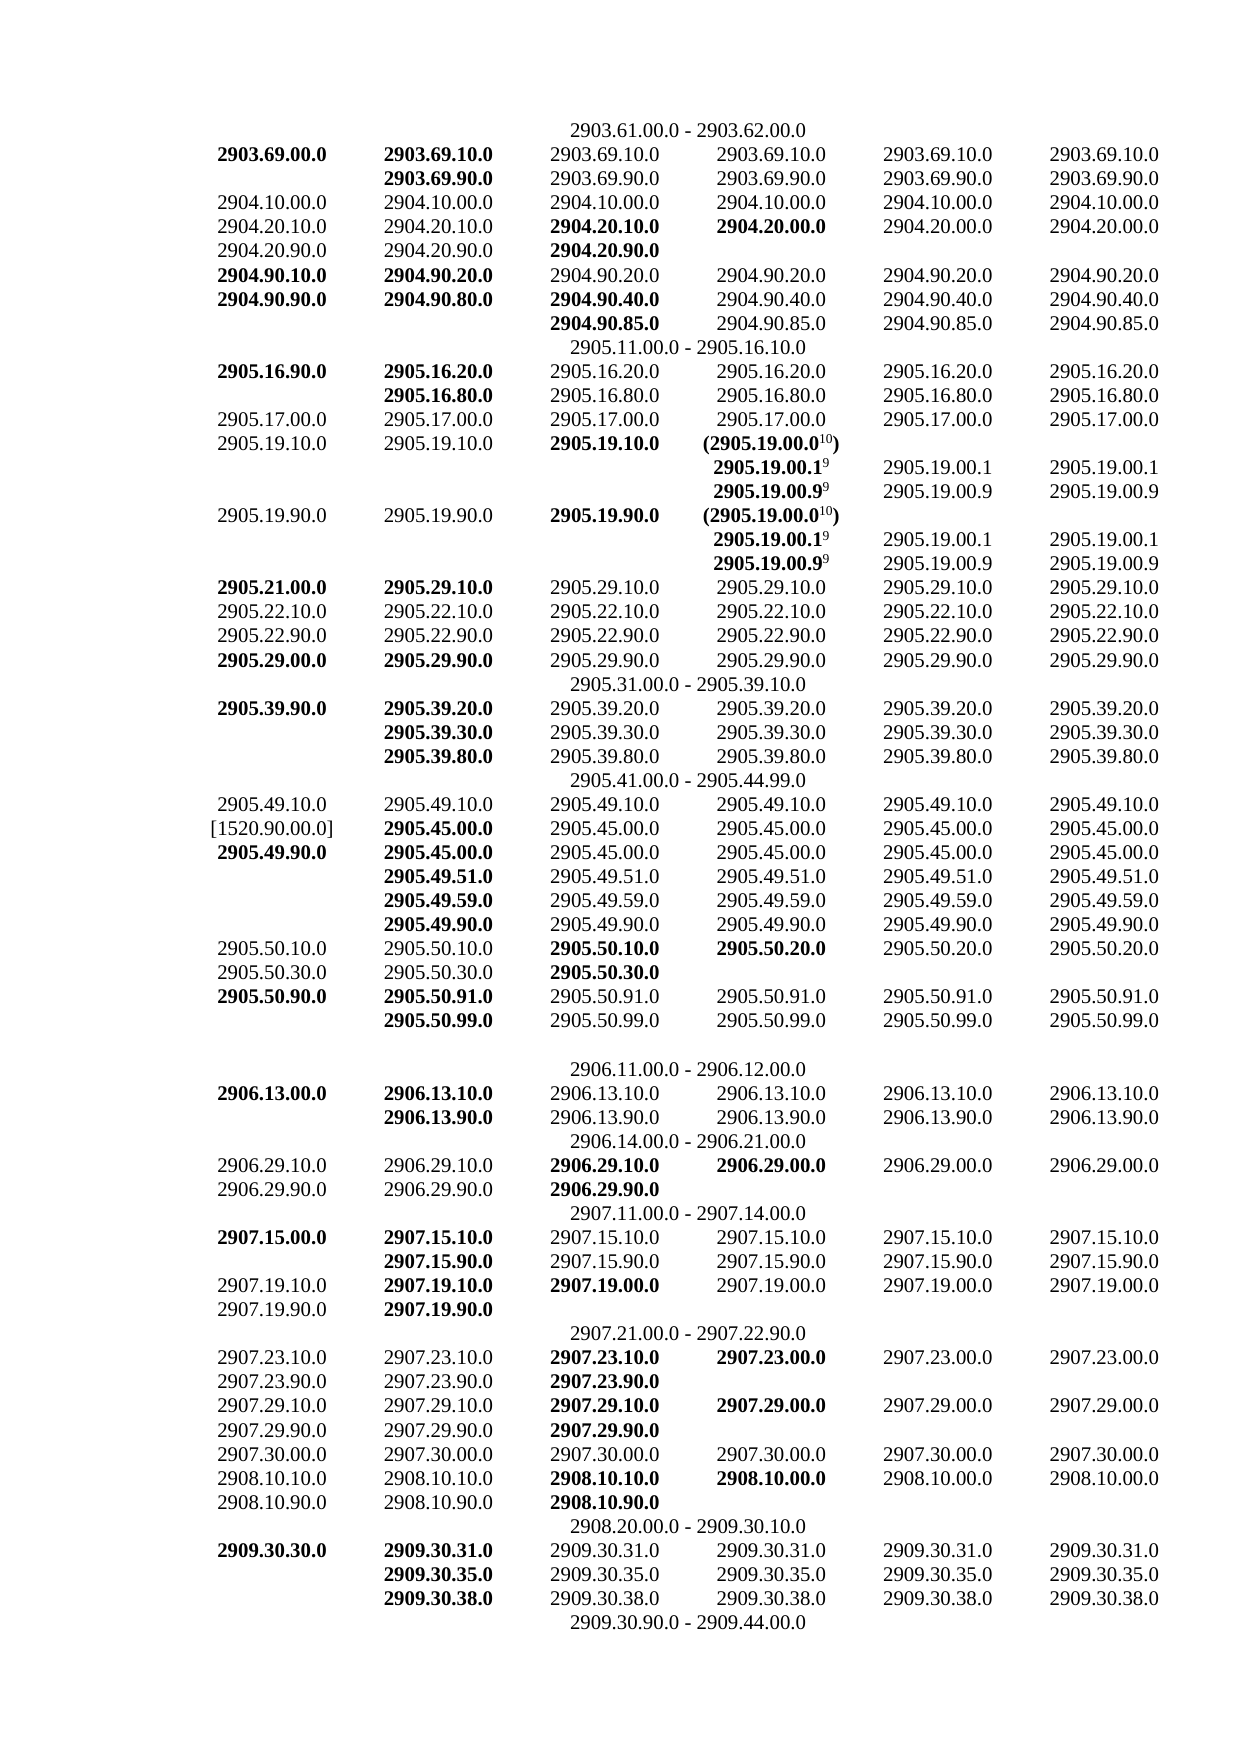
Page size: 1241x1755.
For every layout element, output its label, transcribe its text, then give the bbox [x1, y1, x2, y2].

table_cell 2903.69.10.0 [688, 142, 854, 166]
table_cell 2905.29.10.0 [688, 575, 854, 599]
table_cell 2905.49.90.0 [355, 912, 521, 936]
table_cell [688, 1490, 854, 1514]
table_cell [355, 551, 521, 575]
table_cell 2904.90.90.0 [189, 287, 355, 311]
table_cell 2905.45.00.0 [688, 816, 854, 840]
table_cell 2905.29.90.0 [854, 648, 1021, 672]
table_cell 2905.22.90.0 [521, 624, 688, 647]
table_cell 2905.22.90.0 [688, 624, 854, 647]
table_cell 2907.19.00.0 [854, 1273, 1021, 1297]
table_cell 2906.29.10.0 [521, 1153, 688, 1177]
table_cell 2907.29.10.0 [355, 1394, 521, 1417]
table_cell 2905.19.00.9 [1021, 551, 1187, 575]
table_cell 2907.29.00.0 [1021, 1394, 1187, 1417]
table_cell 2904.10.00.0 [355, 190, 521, 214]
table_cell 2905.19.00.9 [854, 479, 1021, 503]
table_cell 2908.10.10.0 [355, 1466, 521, 1490]
table_cell 2909.30.31.0 [521, 1538, 688, 1562]
table_cell 2905.22.10.0 [1021, 599, 1187, 623]
table_cell [854, 1369, 1021, 1393]
table_cell [521, 479, 688, 503]
table_cell 2905.17.00.0 [521, 407, 688, 431]
table_cell 2905.22.10.0 [355, 599, 521, 623]
table_cell 2905.17.00.0 [688, 407, 854, 431]
table_cell 2907.30.00.0 [854, 1442, 1021, 1466]
table_cell 2905.49.51.0 [1021, 864, 1187, 888]
table_cell 2907.29.90.0 [521, 1418, 688, 1442]
table_cell 2905.39.20.0 [355, 696, 521, 720]
table_cell 2905.49.59.0 [854, 888, 1021, 912]
table_cell 2905.29.90.0 [1021, 648, 1187, 672]
table_cell 2907.30.00.0 [688, 1442, 854, 1466]
table_cell 2905.16.80.0 [1021, 383, 1187, 407]
table_cell [189, 1105, 355, 1129]
table_cell [854, 503, 1021, 527]
table_cell 2905.39.80.0 [521, 744, 688, 768]
table_cell 2905.19.10.0 [189, 431, 355, 455]
table_cell 2905.17.00.0 [355, 407, 521, 431]
table_cell [854, 1033, 1021, 1057]
table_cell 2909.30.90.0 - 2909.44.00.0 [189, 1610, 1187, 1634]
table_cell [1520.90.00.0] [189, 816, 355, 840]
table_cell 2905.50.99.0 [688, 1009, 854, 1032]
table_cell 2907.23.10.0 [355, 1345, 521, 1369]
table_cell 2905.50.99.0 [521, 1009, 688, 1032]
table_cell 2904.90.20.0 [688, 263, 854, 287]
table_cell 2904.10.00.0 [189, 190, 355, 214]
table_cell 2905.16.20.0 [1021, 359, 1187, 383]
table_cell 2905.50.91.0 [1021, 984, 1187, 1008]
table_cell 2905.50.10.0 [521, 936, 688, 960]
table_cell [189, 1033, 355, 1057]
table_cell 2903.69.90.0 [688, 166, 854, 190]
table_cell [521, 551, 688, 575]
table_cell 2905.22.90.0 [1021, 624, 1187, 647]
table_cell 2906.13.90.0 [521, 1105, 688, 1129]
table_cell (2905.19.00.010) [688, 431, 854, 455]
table_cell 2906.13.90.0 [854, 1105, 1021, 1129]
table_cell 2905.50.91.0 [854, 984, 1021, 1008]
table_cell 2905.50.90.0 [189, 984, 355, 1008]
table_cell 2905.39.30.0 [355, 720, 521, 744]
table_cell 2905.49.10.0 [688, 792, 854, 816]
table_cell [189, 864, 355, 888]
table_cell [688, 960, 854, 984]
table_cell [355, 479, 521, 503]
table_cell 2907.11.00.0 - 2907.14.00.0 [189, 1201, 1187, 1225]
table_cell 2908.10.90.0 [355, 1490, 521, 1514]
table_cell 2904.90.20.0 [355, 263, 521, 287]
table_cell 2904.90.40.0 [854, 287, 1021, 311]
table_cell 2904.90.10.0 [189, 263, 355, 287]
table_cell 2903.69.90.0 [355, 166, 521, 190]
table_cell 2909.30.35.0 [1021, 1562, 1187, 1586]
table_cell 2905.49.90.0 [1021, 912, 1187, 936]
table_cell [854, 431, 1021, 455]
table_cell 2905.50.91.0 [521, 984, 688, 1008]
table_cell 2907.23.10.0 [189, 1345, 355, 1369]
table_cell [688, 1033, 854, 1057]
table_cell [1021, 1418, 1187, 1442]
table_cell 2904.90.85.0 [688, 311, 854, 335]
table_cell 2903.69.10.0 [521, 142, 688, 166]
table_cell 2909.30.30.0 [189, 1538, 355, 1562]
table_cell 2907.29.90.0 [189, 1418, 355, 1442]
table_cell 2905.16.20.0 [688, 359, 854, 383]
table_cell 2904.20.90.0 [521, 239, 688, 262]
table_cell 2906.13.90.0 [688, 1105, 854, 1129]
table_cell 2905.39.90.0 [189, 696, 355, 720]
table_cell [1021, 431, 1187, 455]
table_cell 2909.30.31.0 [355, 1538, 521, 1562]
table_cell 2909.30.31.0 [1021, 1538, 1187, 1562]
table_cell 2908.10.10.0 [521, 1466, 688, 1490]
table_cell 2907.15.90.0 [521, 1249, 688, 1273]
table_cell 2905.16.80.0 [854, 383, 1021, 407]
table_cell [854, 960, 1021, 984]
table_cell 2904.90.85.0 [854, 311, 1021, 335]
table_cell 2905.45.00.0 [355, 840, 521, 864]
table_cell 2905.19.00.1 [854, 455, 1021, 479]
table_cell [1021, 1490, 1187, 1514]
table_cell 2905.50.20.0 [1021, 936, 1187, 960]
table_cell [189, 1562, 355, 1586]
table_cell 2906.13.10.0 [854, 1081, 1021, 1105]
table_cell 2905.45.00.0 [688, 840, 854, 864]
table_cell 2905.39.30.0 [521, 720, 688, 744]
table_cell 2904.10.00.0 [688, 190, 854, 214]
table_cell [688, 1369, 854, 1393]
table_cell [521, 1033, 688, 1057]
table_cell (2905.19.00.010) [688, 503, 854, 527]
table_cell 2905.22.10.0 [854, 599, 1021, 623]
table_cell 2905.29.10.0 [854, 575, 1021, 599]
table_cell [854, 1418, 1021, 1442]
table_cell 2908.10.00.0 [1021, 1466, 1187, 1490]
table_cell 2906.29.90.0 [521, 1177, 688, 1201]
table_cell 2905.45.00.0 [1021, 816, 1187, 840]
table_cell 2907.19.00.0 [1021, 1273, 1187, 1297]
table_cell 2903.69.00.0 [189, 142, 355, 166]
table_cell 2907.23.10.0 [521, 1345, 688, 1369]
table_cell [521, 455, 688, 479]
table_cell 2905.45.00.0 [521, 840, 688, 864]
table_cell 2906.29.90.0 [189, 1177, 355, 1201]
table_cell 2904.90.85.0 [1021, 311, 1187, 335]
table_cell 2905.49.10.0 [355, 792, 521, 816]
table_cell 2904.90.80.0 [355, 287, 521, 311]
table_cell 2905.50.10.0 [189, 936, 355, 960]
table_cell 2905.45.00.0 [521, 816, 688, 840]
table_cell 2906.29.10.0 [355, 1153, 521, 1177]
table_cell 2904.20.00.0 [1021, 214, 1187, 238]
table_cell 2905.49.90.0 [854, 912, 1021, 936]
table_cell 2906.13.00.0 [189, 1081, 355, 1105]
table_cell 2905.22.10.0 [688, 599, 854, 623]
table_cell 2905.19.10.0 [355, 431, 521, 455]
table_cell [355, 1033, 521, 1057]
table_cell 2904.20.10.0 [189, 214, 355, 238]
table_cell [854, 1297, 1021, 1321]
table_cell [1021, 1297, 1187, 1321]
table_cell 2907.15.90.0 [355, 1249, 521, 1273]
table_cell [854, 1490, 1021, 1514]
table_cell 2907.15.90.0 [688, 1249, 854, 1273]
table_cell 2904.10.00.0 [1021, 190, 1187, 214]
table_cell 2904.20.00.0 [854, 214, 1021, 238]
table_cell 2909.30.38.0 [355, 1586, 521, 1610]
table_cell 2907.15.10.0 [854, 1225, 1021, 1249]
table_cell [189, 527, 355, 551]
table_cell 2905.39.20.0 [854, 696, 1021, 720]
table_cell [1021, 1177, 1187, 1201]
table_cell 2905.16.20.0 [521, 359, 688, 383]
table_cell [189, 311, 355, 335]
table_cell 2909.30.35.0 [854, 1562, 1021, 1586]
table_cell 2907.15.90.0 [1021, 1249, 1187, 1273]
table_cell 2909.30.31.0 [854, 1538, 1021, 1562]
table_cell 2905.50.20.0 [854, 936, 1021, 960]
table_cell [521, 1297, 688, 1321]
table_cell 2908.10.90.0 [521, 1490, 688, 1514]
table_cell 2905.19.00.19 [688, 527, 854, 551]
table_cell 2906.29.10.0 [189, 1153, 355, 1177]
table_cell 2904.20.00.0 [688, 214, 854, 238]
table_cell 2905.39.20.0 [688, 696, 854, 720]
table_cell 2907.19.90.0 [189, 1297, 355, 1321]
table_cell 2905.49.90.0 [189, 840, 355, 864]
table_cell 2908.10.00.0 [854, 1466, 1021, 1490]
table_cell 2905.49.51.0 [355, 864, 521, 888]
table_cell 2905.19.00.99 [688, 551, 854, 575]
table_cell 2905.50.99.0 [355, 1009, 521, 1032]
table_cell 2904.90.20.0 [854, 263, 1021, 287]
table_cell 2905.17.00.0 [854, 407, 1021, 431]
table_cell [189, 479, 355, 503]
table_cell [355, 527, 521, 551]
table_cell [189, 551, 355, 575]
table_cell 2906.13.90.0 [1021, 1105, 1187, 1129]
table_cell 2905.17.00.0 [1021, 407, 1187, 431]
table_cell 2905.49.59.0 [521, 888, 688, 912]
table_cell 2909.30.38.0 [854, 1586, 1021, 1610]
table_cell 2903.61.00.0 - 2903.62.00.0 [189, 118, 1187, 142]
table_cell 2905.29.90.0 [688, 648, 854, 672]
table_cell 2905.49.59.0 [1021, 888, 1187, 912]
table_cell 2905.19.00.1 [1021, 455, 1187, 479]
table_cell 2907.19.00.0 [521, 1273, 688, 1297]
table_cell 2905.49.10.0 [521, 792, 688, 816]
table_cell 2905.19.90.0 [189, 503, 355, 527]
table_cell 2905.22.90.0 [355, 624, 521, 647]
table_cell 2905.19.00.1 [1021, 527, 1187, 551]
table_cell 2906.13.90.0 [355, 1105, 521, 1129]
table_cell 2907.30.00.0 [355, 1442, 521, 1466]
table_cell 2905.19.00.99 [688, 479, 854, 503]
table_cell 2905.16.80.0 [355, 383, 521, 407]
table_cell 2905.41.00.0 - 2905.44.99.0 [189, 768, 1187, 792]
table_cell 2905.50.10.0 [355, 936, 521, 960]
table_cell 2909.30.31.0 [688, 1538, 854, 1562]
table_cell 2905.39.30.0 [1021, 720, 1187, 744]
table_cell 2905.50.30.0 [521, 960, 688, 984]
table_cell 2904.90.40.0 [1021, 287, 1187, 311]
table_cell 2905.39.20.0 [521, 696, 688, 720]
table_cell 2905.50.91.0 [688, 984, 854, 1008]
table_cell 2907.29.00.0 [688, 1394, 854, 1417]
table_cell 2903.69.90.0 [854, 166, 1021, 190]
table_cell 2905.39.80.0 [1021, 744, 1187, 768]
table_cell 2905.22.10.0 [189, 599, 355, 623]
table_cell 2905.29.90.0 [355, 648, 521, 672]
table_cell 2904.20.10.0 [355, 214, 521, 238]
table_cell 2906.29.90.0 [355, 1177, 521, 1201]
table_cell 2905.29.10.0 [355, 575, 521, 599]
table_cell [1021, 1033, 1187, 1057]
table_cell 2905.45.00.0 [854, 816, 1021, 840]
table_cell [189, 1249, 355, 1273]
table_cell [189, 166, 355, 190]
table_cell 2905.50.30.0 [355, 960, 521, 984]
table_cell 2905.29.10.0 [521, 575, 688, 599]
table_cell 2905.31.00.0 - 2905.39.10.0 [189, 672, 1187, 696]
table_cell 2904.20.10.0 [521, 214, 688, 238]
table_cell 2905.11.00.0 - 2905.16.10.0 [189, 335, 1187, 359]
table_cell 2908.20.00.0 - 2909.30.10.0 [189, 1514, 1187, 1538]
table_cell 2907.23.90.0 [189, 1369, 355, 1393]
table_cell [189, 1009, 355, 1032]
table_cell 2909.30.38.0 [521, 1586, 688, 1610]
table_cell [688, 1418, 854, 1442]
table_cell 2907.29.00.0 [854, 1394, 1021, 1417]
table_cell [1021, 239, 1187, 262]
table_cell 2905.22.90.0 [189, 624, 355, 647]
table_cell 2904.20.90.0 [355, 239, 521, 262]
table_cell 2907.29.10.0 [521, 1394, 688, 1417]
table_cell 2905.19.90.0 [521, 503, 688, 527]
table_cell [189, 744, 355, 768]
table_cell 2904.10.00.0 [854, 190, 1021, 214]
table_cell 2905.45.00.0 [854, 840, 1021, 864]
table_cell 2907.15.00.0 [189, 1225, 355, 1249]
table_cell 2907.19.10.0 [355, 1273, 521, 1297]
table_cell [688, 1177, 854, 1201]
table_cell 2907.23.90.0 [355, 1369, 521, 1393]
table_cell 2907.30.00.0 [521, 1442, 688, 1466]
table_cell 2909.30.38.0 [1021, 1586, 1187, 1610]
table_cell 2905.39.80.0 [688, 744, 854, 768]
table_cell 2905.49.10.0 [189, 792, 355, 816]
table_cell 2907.23.00.0 [1021, 1345, 1187, 1369]
table_cell 2905.49.51.0 [854, 864, 1021, 888]
table_cell 2909.30.35.0 [355, 1562, 521, 1586]
table_cell 2906.29.00.0 [854, 1153, 1021, 1177]
table_cell 2905.16.80.0 [521, 383, 688, 407]
table_cell 2905.39.30.0 [854, 720, 1021, 744]
table_cell 2904.90.20.0 [521, 263, 688, 287]
table_cell 2904.90.40.0 [521, 287, 688, 311]
table_cell 2905.19.00.9 [1021, 479, 1187, 503]
table_cell [688, 1297, 854, 1321]
table_cell [189, 455, 355, 479]
table_cell 2904.90.40.0 [688, 287, 854, 311]
table_cell 2903.69.10.0 [854, 142, 1021, 166]
table_cell 2905.49.59.0 [688, 888, 854, 912]
table_cell 2907.29.10.0 [189, 1394, 355, 1417]
table_cell [1021, 1369, 1187, 1393]
table_cell 2905.45.00.0 [1021, 840, 1187, 864]
table_cell 2905.39.80.0 [355, 744, 521, 768]
table_cell 2906.11.00.0 - 2906.12.00.0 [189, 1057, 1187, 1081]
table_cell 2905.50.99.0 [854, 1009, 1021, 1032]
table_cell 2905.39.20.0 [1021, 696, 1187, 720]
table_cell 2907.23.00.0 [854, 1345, 1021, 1369]
table_cell 2905.19.00.19 [688, 455, 854, 479]
table_cell 2909.30.38.0 [688, 1586, 854, 1610]
table_cell 2905.16.20.0 [854, 359, 1021, 383]
table_cell 2905.49.10.0 [1021, 792, 1187, 816]
table_cell [521, 527, 688, 551]
table_cell 2905.49.90.0 [688, 912, 854, 936]
table_cell 2906.14.00.0 - 2906.21.00.0 [189, 1129, 1187, 1153]
table_cell 2905.49.51.0 [688, 864, 854, 888]
table_cell 2905.22.90.0 [854, 624, 1021, 647]
table_cell 2905.50.91.0 [355, 984, 521, 1008]
table_cell 2907.23.00.0 [688, 1345, 854, 1369]
table_cell 2905.49.59.0 [355, 888, 521, 912]
table_cell 2908.10.10.0 [189, 1466, 355, 1490]
table_cell [189, 912, 355, 936]
table_cell 2905.50.20.0 [688, 936, 854, 960]
table_cell 2905.21.00.0 [189, 575, 355, 599]
table_cell [189, 720, 355, 744]
table_cell 2909.30.35.0 [521, 1562, 688, 1586]
table_cell 2907.19.00.0 [688, 1273, 854, 1297]
table_cell [355, 455, 521, 479]
table_cell 2905.49.90.0 [521, 912, 688, 936]
table_cell [189, 888, 355, 912]
table_cell 2907.23.90.0 [521, 1369, 688, 1393]
table_cell 2905.19.00.1 [854, 527, 1021, 551]
table_cell 2907.15.10.0 [1021, 1225, 1187, 1249]
table_cell 2905.16.80.0 [688, 383, 854, 407]
table_cell 2904.90.20.0 [1021, 263, 1187, 287]
table_cell 2907.15.10.0 [355, 1225, 521, 1249]
table_cell 2906.13.10.0 [355, 1081, 521, 1105]
table_cell 2903.69.90.0 [521, 166, 688, 190]
table_cell 2905.50.99.0 [1021, 1009, 1187, 1032]
table_cell [189, 383, 355, 407]
table_cell 2906.13.10.0 [1021, 1081, 1187, 1105]
table_cell 2904.20.90.0 [189, 239, 355, 262]
table_cell 2906.29.00.0 [1021, 1153, 1187, 1177]
table_cell 2903.69.90.0 [1021, 166, 1187, 190]
table_cell 2907.15.10.0 [688, 1225, 854, 1249]
table_cell 2905.19.90.0 [355, 503, 521, 527]
table_cell 2905.22.10.0 [521, 599, 688, 623]
table_cell 2905.50.30.0 [189, 960, 355, 984]
table_cell 2906.29.00.0 [688, 1153, 854, 1177]
table_cell 2905.16.90.0 [189, 359, 355, 383]
table_cell 2905.39.80.0 [854, 744, 1021, 768]
table_cell 2908.10.90.0 [189, 1490, 355, 1514]
table_cell 2905.49.10.0 [854, 792, 1021, 816]
table_cell 2903.69.10.0 [355, 142, 521, 166]
table_cell 2905.17.00.0 [189, 407, 355, 431]
table_cell 2907.19.90.0 [355, 1297, 521, 1321]
table_cell 2907.21.00.0 - 2907.22.90.0 [189, 1321, 1187, 1345]
table_cell 2905.16.20.0 [355, 359, 521, 383]
table_cell [688, 239, 854, 262]
table_cell [1021, 960, 1187, 984]
table_cell 2907.30.00.0 [189, 1442, 355, 1466]
table_cell [854, 1177, 1021, 1201]
table_cell 2905.19.00.9 [854, 551, 1021, 575]
table_cell 2905.45.00.0 [355, 816, 521, 840]
table_cell 2905.29.90.0 [521, 648, 688, 672]
table_cell [854, 239, 1021, 262]
table_cell 2905.39.30.0 [688, 720, 854, 744]
table_cell 2904.90.85.0 [521, 311, 688, 335]
table_cell [355, 311, 521, 335]
table_cell 2903.69.10.0 [1021, 142, 1187, 166]
table_cell 2908.10.00.0 [688, 1466, 854, 1490]
table_cell 2905.19.10.0 [521, 431, 688, 455]
table_cell 2906.13.10.0 [688, 1081, 854, 1105]
table_cell 2907.15.10.0 [521, 1225, 688, 1249]
table_cell 2904.10.00.0 [521, 190, 688, 214]
table_cell 2907.30.00.0 [1021, 1442, 1187, 1466]
table_cell 2905.29.10.0 [1021, 575, 1187, 599]
table_cell 2905.29.00.0 [189, 648, 355, 672]
table_cell 2907.29.90.0 [355, 1418, 521, 1442]
table_cell 2909.30.35.0 [688, 1562, 854, 1586]
table_cell 2905.49.51.0 [521, 864, 688, 888]
table_cell 2907.15.90.0 [854, 1249, 1021, 1273]
table_cell [189, 1586, 355, 1610]
table_cell [1021, 503, 1187, 527]
table_cell 2906.13.10.0 [521, 1081, 688, 1105]
table_cell 2907.19.10.0 [189, 1273, 355, 1297]
